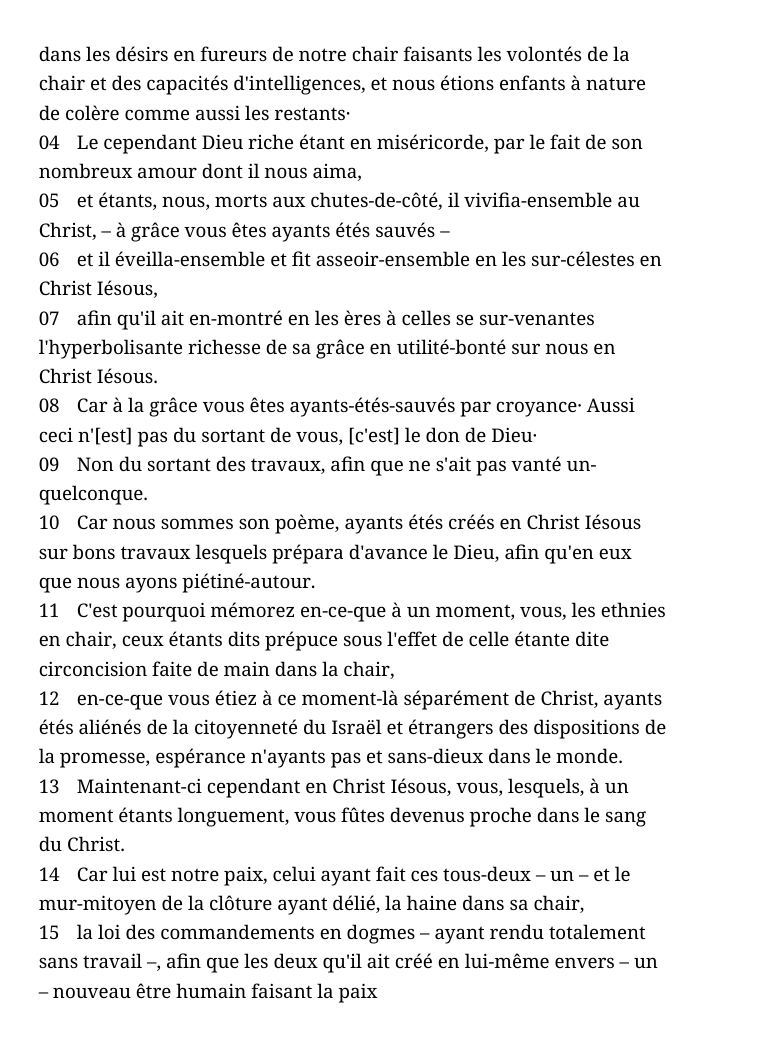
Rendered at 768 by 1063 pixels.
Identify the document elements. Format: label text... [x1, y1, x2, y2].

text dans les désirs en fureurs de notre chair faisants les volontés de la chair et des capacités d'intelligences, et nous étions enfants à nature de colère comme aussi les restants· 04 Le cependant Dieu riche étant en miséricorde, par le fait de son nombreux amour dont il nous aima, 05 et étants, nous, morts aux chutes-de-côté, il vivifia-ensemble au Christ, – à grâce vous êtes ayants étés sauvés – 06 et il éveilla-ensemble et fit asseoir-ensemble en les sur-célestes en Christ Iésous, 07 afin qu'il ait en-montré en les ères à celles se sur-venantes l'hyperbolisante richesse de sa grâce en utilité-bonté sur nous en Christ Iésous. 08 Car à la grâce vous êtes ayants-étés-sauvés par croyance· Aussi ceci n'[est] pas du sortant de vous, [c'est] le don de Dieu· 09 Non du sortant des travaux, afin que ne s'ait pas vanté un-quelconque. 10 Car nous sommes son poème, ayants étés créés en Christ Iésous sur bons travaux lesquels prépara d'avance le Dieu, afin qu'en eux que nous ayons piétiné-autour. 11 C'est pourquoi mémorez en-ce-que à un moment, vous, les ethnies en chair, ceux étants dits prépuce sous l'effet de celle étante dite circoncision faite de main dans la chair, 12 en-ce-que vous étiez à ce moment-là séparément de Christ, ayants étés aliénés de la citoyenneté du Israël et étrangers des dispositions de la promesse, espérance n'ayants pas et sans-dieux dans le monde. 13 Maintenant-ci cependant en Christ Iésous, vous, lesquels, à un moment étants longuement, vous fûtes devenus proche dans le sang du Christ. 14 Car lui est notre paix, celui ayant fait ces tous-deux – un – et le mur-mitoyen de la clôture ayant délié, la haine dans sa chair, 15 la loi des commandements en dogmes – ayant rendu totalement sans travail –, afin que les deux qu'il ait créé en lui-même envers – un – nouveau être humain faisant la paix [38, 41, 667, 1003]
